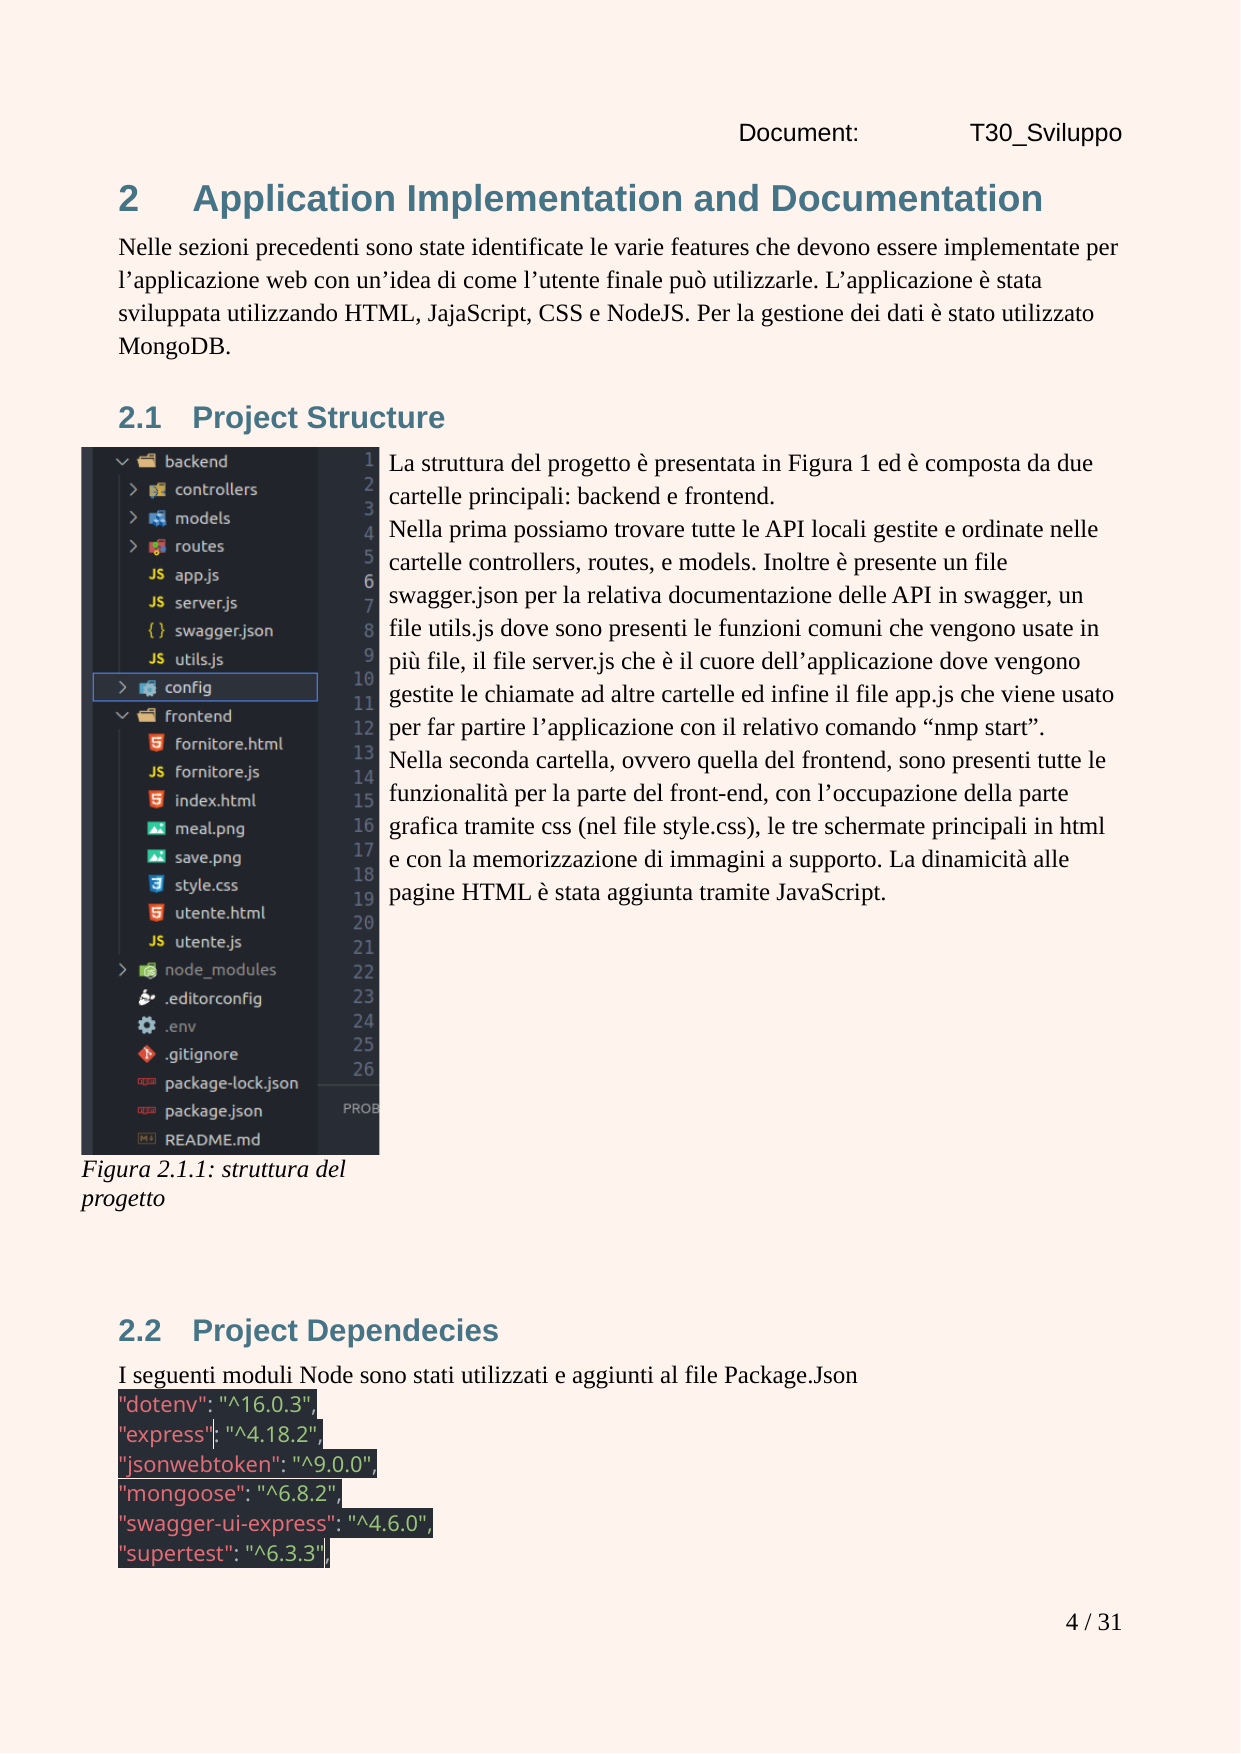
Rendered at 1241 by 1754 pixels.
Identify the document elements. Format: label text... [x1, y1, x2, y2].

subtitle Project Structure [118, 399, 1122, 435]
text I seguenti moduli Node sono stati utilizzati e aggiunti al file Package.Json "dotenv": "^16.0.3", [118, 1360, 1122, 1419]
text "mongoose": "^6.8.2", [118, 1478, 1122, 1508]
text Nelle sezioni precedenti sono state identificate le varie features che devono essere implementate per l’applicazione web con un’idea di come l’utente finale può utilizzarle. L’applicazione è stata sviluppata utilizzando HTML, JajaScript, CSS e NodeJS. Per la gestione dei dati è stato utilizzato MongoDB. [118, 232, 1122, 360]
text La struttura del progetto è presentata in Figura 1 ed è composta da due cartelle principali: backend e frontend. [380, 448, 1122, 510]
text Figura 2.1.1: struttura del progetto [81, 1155, 379, 1212]
subtitle Application Implementation and Documentation [118, 176, 1122, 219]
text "express": "^4.18.2", [118, 1419, 1122, 1449]
text "swagger-ui-express": "^4.6.0", [118, 1508, 1122, 1538]
picture [81, 447, 380, 1155]
text "jsonwebtoken": "^9.0.0", [118, 1449, 1122, 1478]
subtitle Project Dependecies [118, 1312, 1122, 1348]
text Nella prima possiamo trovare tutte le API locali gestite e ordinate nelle cartelle controllers, routes, e models. Inoltre è presente un file swagger.json per la relativa documentazione delle API in swagger, un file utils.js dove sono presenti le funzioni comuni che vengono usate in più file, il file server.js che è il cuore dell’applicazione dove vengono gestite le chiamate ad altre cartelle ed infine il file app.js che viene usato per far partire l’applicazione con il relativo comando “nmp start”. Nella seconda cartella, ovvero quella del frontend, sono presenti tutte le funzionalità per la parte del front-end, con l’occupazione della parte grafica tramite css (nel file style.css), le tre schermate principali in html e con la memorizzazione di immagini a supporto. La dinamicità alle pagine HTML è stata aggiunta tramite JavaScript. [389, 514, 1122, 906]
text "supertest": "^6.3.3", [118, 1538, 1122, 1568]
text [74, 453, 388, 1221]
